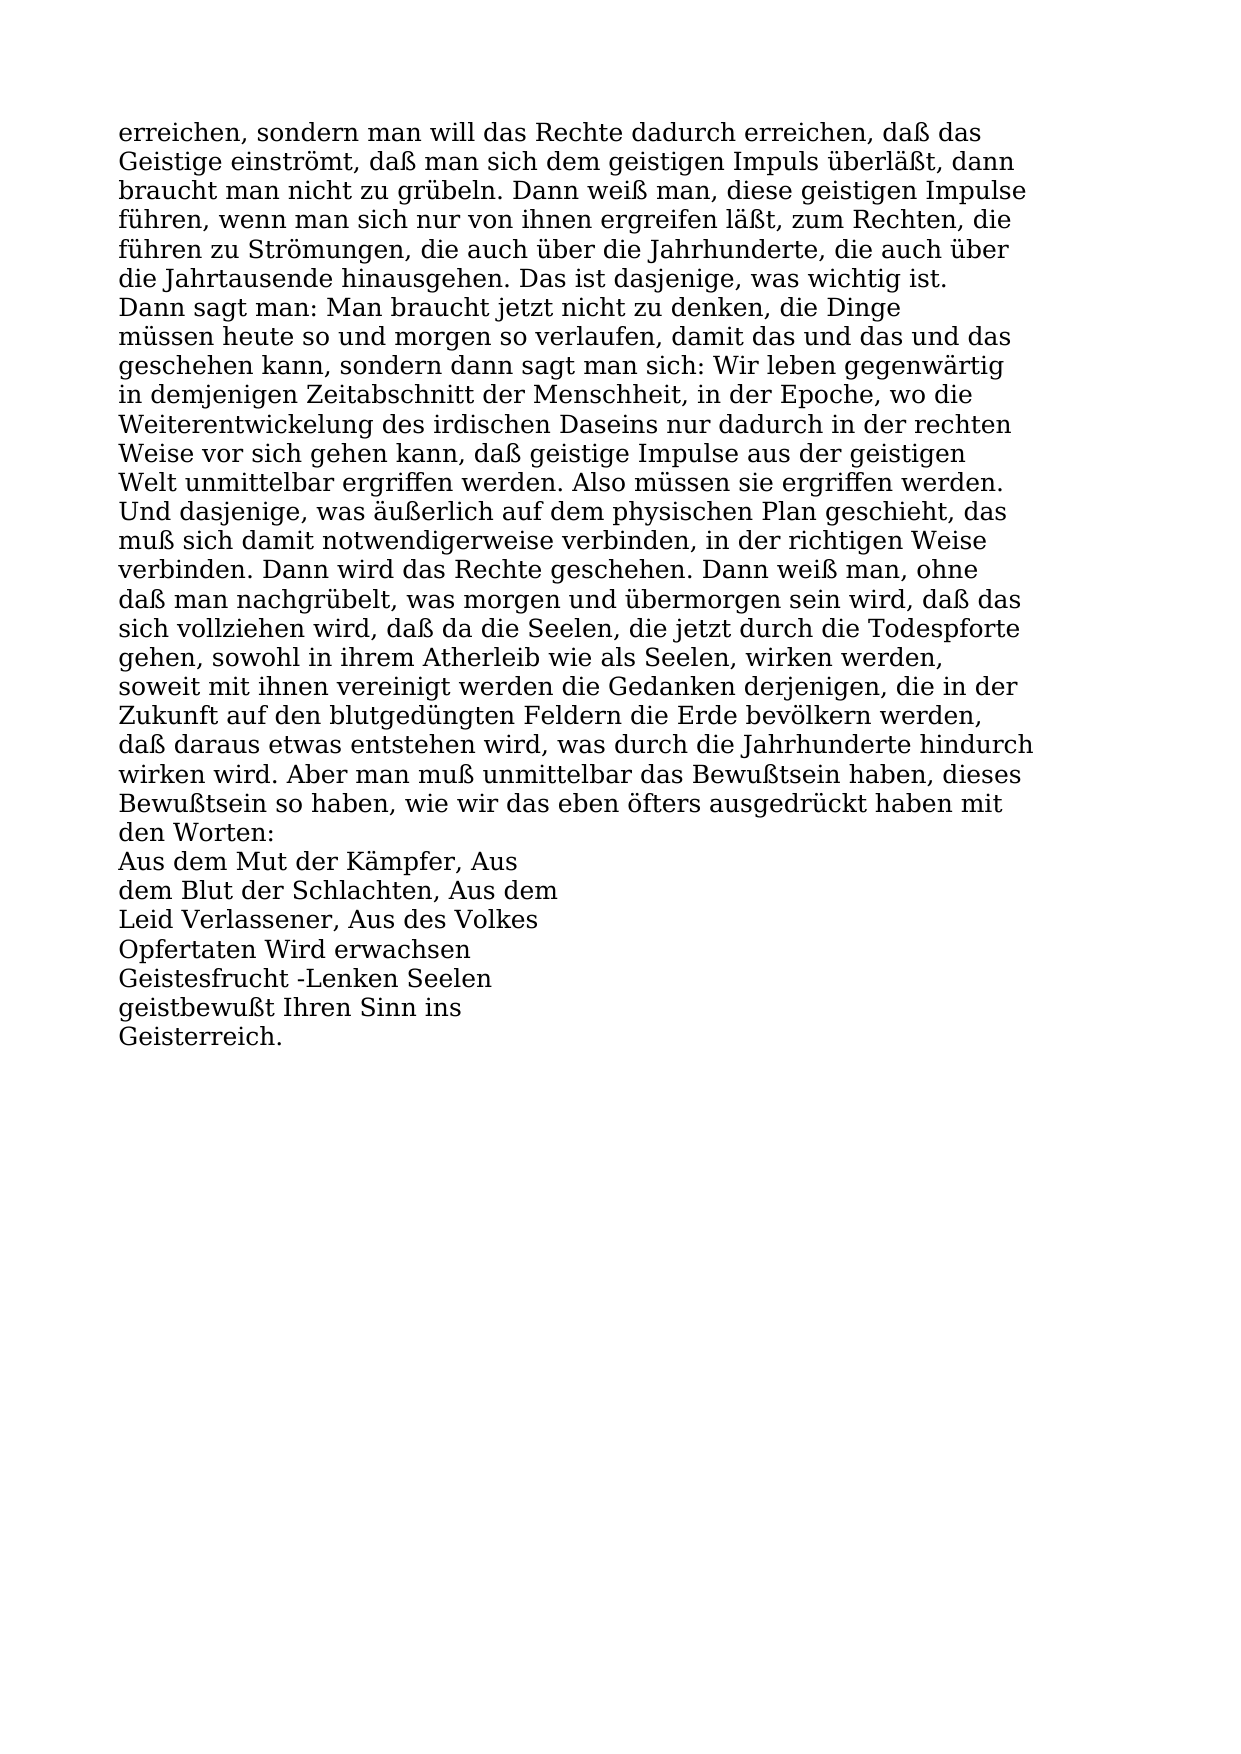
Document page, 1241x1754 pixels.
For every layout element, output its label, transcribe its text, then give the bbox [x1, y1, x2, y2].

text die Jahrtausende hinausgehen. Das ist dasjenige, was wichtig ist. [118, 264, 1122, 293]
text sich vollziehen wird, daß da die Seelen, die jetzt durch die Todespforte [118, 614, 1122, 643]
text Opfertaten Wird erwachsen [118, 935, 1122, 964]
text Welt unmittelbar ergriffen werden. Also müssen sie ergriffen werden. [118, 468, 1122, 497]
text Leid Verlassener, Aus des Volkes [118, 906, 1122, 935]
text erreichen, sondern man will das Rechte dadurch erreichen, daß das [118, 118, 1122, 147]
text daß daraus etwas entstehen wird, was durch die Jahrhunderte hindurch [118, 731, 1122, 760]
text Bewußtsein so haben, wie wir das eben öfters ausgedrückt haben mit [118, 789, 1122, 818]
text Weiterentwickelung des irdischen Daseins nur dadurch in der rechten [118, 410, 1122, 439]
text den Worten: [118, 818, 1122, 847]
text verbinden. Dann wird das Rechte geschehen. Dann weiß man, ohne [118, 556, 1122, 585]
text Geistige einströmt, daß man sich dem geistigen Impuls überläßt, dann [118, 147, 1122, 176]
text geistbewußt Ihren Sinn ins [118, 993, 1122, 1022]
text Geisterreich. [118, 1022, 1122, 1051]
text müssen heute so und morgen so verlaufen, damit das und das und das [118, 322, 1122, 351]
text führen, wenn man sich nur von ihnen ergreifen läßt, zum Rechten, die [118, 206, 1122, 235]
text gehen, sowohl in ihrem Atherleib wie als Seelen, wirken werden, [118, 643, 1122, 672]
text soweit mit ihnen vereinigt werden die Gedanken derjenigen, die in der [118, 672, 1122, 701]
text Aus dem Mut der Kämpfer, Aus [118, 847, 1122, 876]
text braucht man nicht zu grübeln. Dann weiß man, diese geistigen Impulse [118, 176, 1122, 206]
text muß sich damit notwendigerweise verbinden, in der richtigen Weise [118, 526, 1122, 556]
text wirken wird. Aber man muß unmittelbar das Bewußtsein haben, dieses [118, 760, 1122, 789]
text geschehen kann, sondern dann sagt man sich: Wir leben gegenwärtig [118, 351, 1122, 381]
text daß man nachgrübelt, was morgen und übermorgen sein wird, daß das [118, 585, 1122, 614]
text führen zu Strömungen, die auch über die Jahrhunderte, die auch über [118, 235, 1122, 264]
text Dann sagt man: Man braucht jetzt nicht zu denken, die Dinge [118, 293, 1122, 322]
text Und dasjenige, was äußerlich auf dem physischen Plan geschieht, das [118, 497, 1122, 526]
text in demjenigen Zeitabschnitt der Menschheit, in der Epoche, wo die [118, 381, 1122, 410]
text Weise vor sich gehen kann, daß geistige Impulse aus der geistigen [118, 439, 1122, 468]
text Geistesfrucht -Lenken Seelen [118, 964, 1122, 993]
text Zukunft auf den blutgedüngten Feldern die Erde bevölkern werden, [118, 701, 1122, 731]
text dem Blut der Schlachten, Aus dem [118, 876, 1122, 906]
